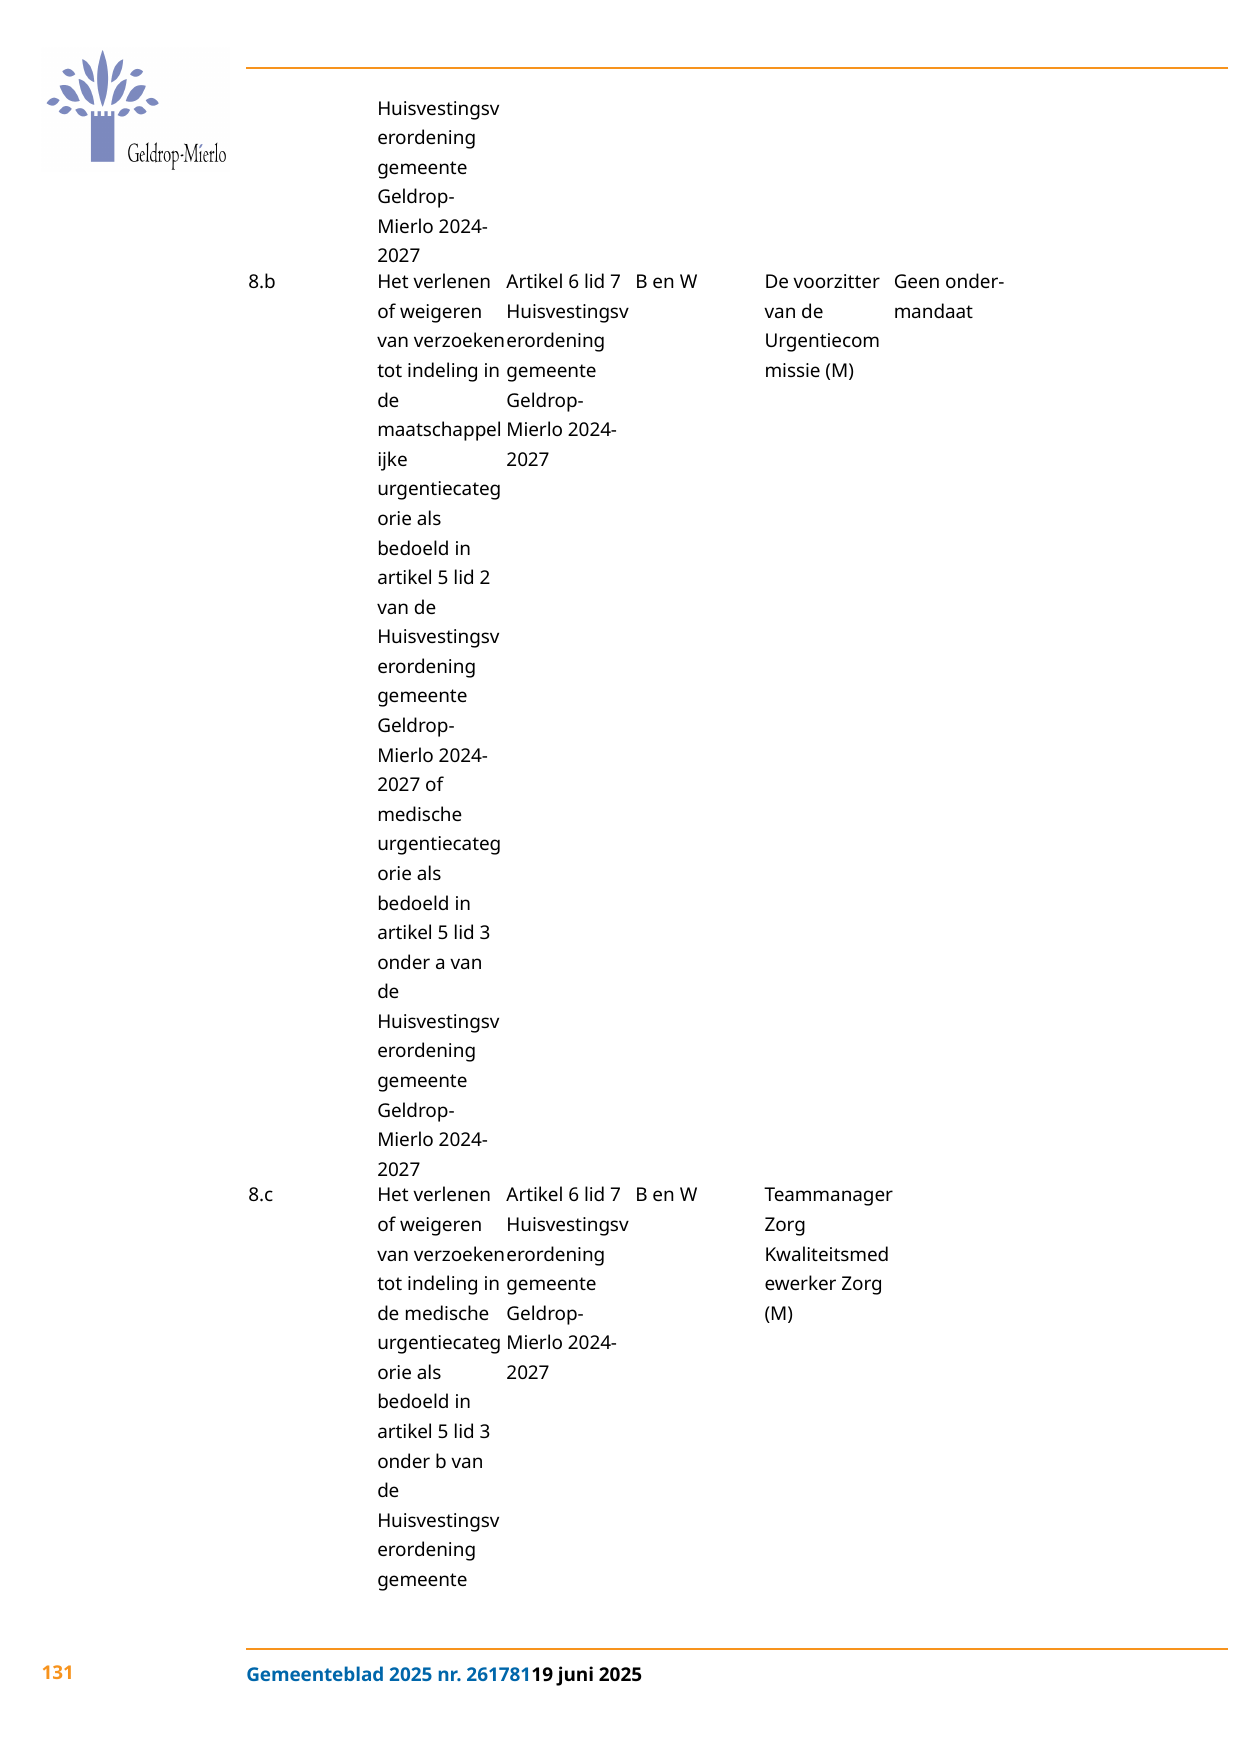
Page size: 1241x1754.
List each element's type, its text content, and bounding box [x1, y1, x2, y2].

table_cell [506, 95, 635, 268]
table_cell B en W [635, 269, 764, 1182]
table_cell Het verlenen of weigeren van verzoeken tot indeling in de maatschappelijke urgentiecategorie als bedoeld in artikel 5 lid 2 van de Huisvestingsverordening gemeente Geldrop-Mierlo 2024-2027 of medische urgentiecategorie als bedoeld in artikel 5 lid 3 onder a van de Huisvestingsverordening gemeente Geldrop-Mierlo 2024-2027 [377, 269, 506, 1182]
table_cell Het verlenen of weigeren van verzoeken tot indeling in de medische urgentiecategorie als bedoeld in artikel 5 lid 3 onder b van de Huisvestingsverordening gemeente [377, 1182, 506, 1592]
picture [41, 47, 231, 172]
table_cell [764, 95, 893, 268]
table_cell Artikel 6 lid 7 Huisvestingsverordening gemeente Geldrop-Mierlo 2024-2027 [506, 269, 635, 1182]
table_cell Huisvestingsverordening gemeente Geldrop-Mierlo 2024-2027 [377, 95, 506, 268]
table_cell Artikel 6 lid 7 Huisvestingsverordening gemeente Geldrop-Mierlo 2024-2027 [506, 1182, 635, 1592]
table_cell De voorzitter van de Urgentiecommissie (M) [764, 269, 893, 1182]
table_cell 8.b [248, 269, 377, 1182]
table_cell [248, 95, 377, 268]
table_cell [1023, 95, 1152, 268]
table_cell [635, 95, 764, 268]
table_cell Teammanager Zorg Kwaliteitsmedewerker Zorg (M) [764, 1182, 893, 1592]
table_cell [894, 1182, 1022, 1592]
table_cell B en W [635, 1182, 764, 1592]
table_cell [1023, 1182, 1152, 1592]
table_cell Geen onder-mandaat [894, 269, 1022, 1182]
table_cell [894, 95, 1022, 268]
table_cell [1023, 269, 1152, 1182]
table_cell 8.c [248, 1182, 377, 1592]
